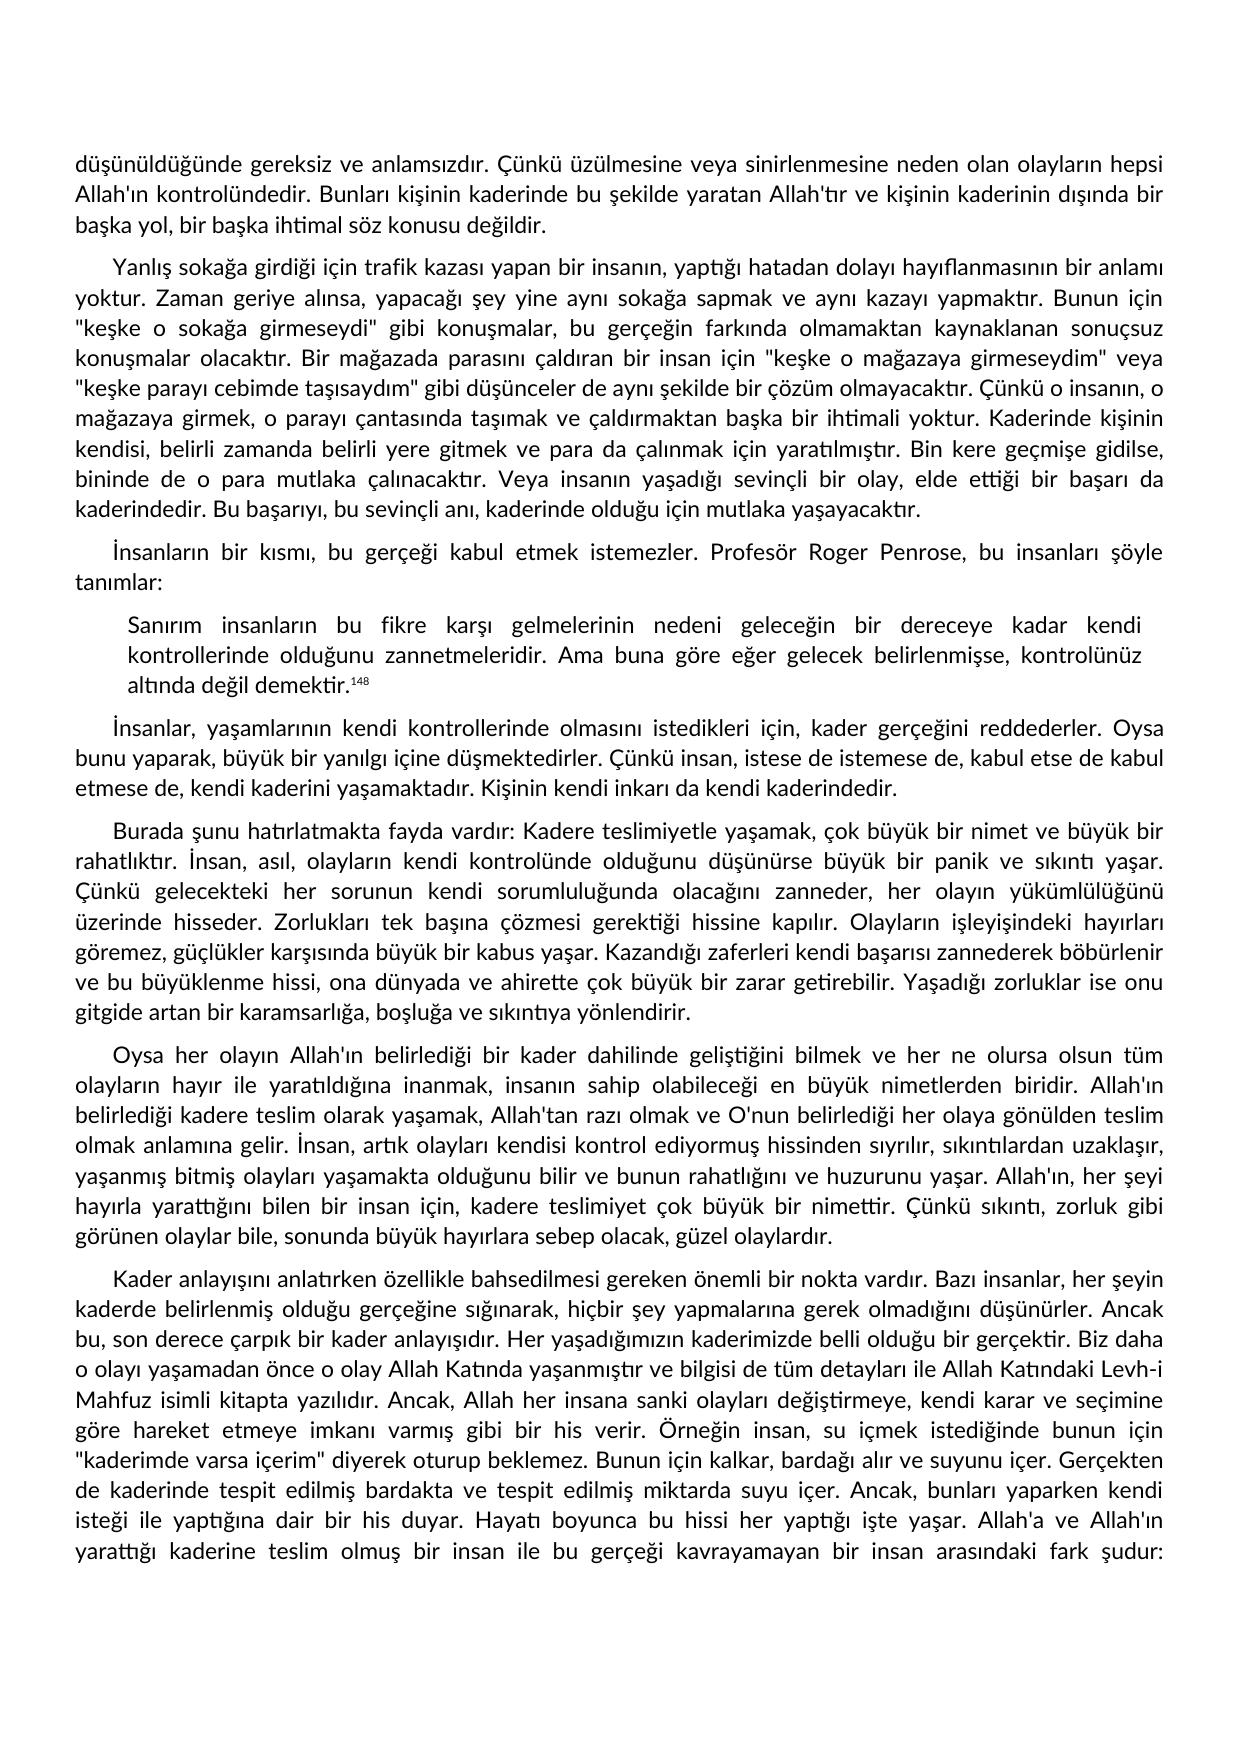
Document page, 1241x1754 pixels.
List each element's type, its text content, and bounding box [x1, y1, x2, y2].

text Yanlış sokağa girdiği için trafik kazası yapan bir insanın, yaptığı hatadan dolayı hayıflanmasının bir anlamı yoktur. Zaman geriye alınsa, yapacağı şey yine aynı sokağa sapmak ve aynı kazayı yapmaktır. Bunun için "keşke o sokağa girmeseydi" gibi konuşmalar, bu gerçeğin farkında olmamaktan kaynaklanan sonuçsuz konuşmalar olacaktır. Bir mağazada parasını çaldıran bir insan için "keşke o mağazaya girmeseydim" veya "keşke parayı cebimde taşısaydım" gibi düşünceler de aynı şekilde bir çözüm olmayacaktır. Çünkü o insanın, o mağazaya girmek, o parayı çantasında taşımak ve çaldırmaktan başka bir ihtimali yoktur. Kaderinde kişinin kendisi, belirli zamanda belirli yere gitmek ve para da çalınmak için yaratılmıştır. Bin kere geçmişe gidilse, bininde de o para mutlaka çalınacaktır. Veya insanın yaşadığı sevinçli bir olay, elde ettiği bir başarı da kaderindedir. Bu başarıyı, bu sevinçli anı, kaderinde olduğu için mutlaka yaşayacaktır. [75, 253, 1165, 522]
text Burada şunu hatırlatmakta fayda vardır: Kadere teslimiyetle yaşamak, çok büyük bir nimet ve büyük bir rahatlıktır. İnsan, asıl, olayların kendi kontrolünde olduğunu düşünürse büyük bir panik ve sıkıntı yaşar. Çünkü gelecekteki her sorunun kendi sorumluluğunda olacağını zanneder, her olayın yükümlülüğünü üzerinde hisseder. Zorlukları tek başına çözmesi gerektiği hissine kapılır. Olayların işleyişindeki hayırları göremez, güçlükler karşısında büyük bir kabus yaşar. Kazandığı zaferleri kendi başarısı zannederek böbürlenir ve bu büyüklenme hissi, ona dünyada ve ahirette çok büyük bir zarar getirebilir. Yaşadığı zorluklar ise onu gitgide artan bir karamsarlığa, boşluğa ve sıkıntıya yönlendirir. [75, 817, 1165, 1025]
text düşünüldüğünde gereksiz ve anlamsızdır. Çünkü üzülmesine veya sinirlenmesine neden olan olayların hepsi Allah'ın kontrolündedir. Bunları kişinin kaderinde bu şekilde yaratan Allah'tır ve kişinin kaderinin dışında bir başka yol, bir başka ihtimal söz konusu değildir. [75, 150, 1165, 238]
text İnsanların bir kısmı, bu gerçeği kabul etmek istemezler. Profesör Roger Penrose, bu insanları şöyle tanımlar: [75, 537, 1165, 595]
text Kader anlayışını anlatırken özellikle bahsedilmesi gereken önemli bir nokta vardır. Bazı insanlar, her şeyin kaderde belirlenmiş olduğu gerçeğine sığınarak, hiçbir şey yapmalarına gerek olmadığını düşünürler. Ancak bu, son derece çarpık bir kader anlayışıdır. Her yaşadığımızın kaderimizde belli olduğu bir gerçektir. Biz daha o olayı yaşamadan önce o olay Allah Katında yaşanmıştır ve bilgisi de tüm detayları ile Allah Katındaki Levh-i Mahfuz isimli kitapta yazılıdır. Ancak, Allah her insana sanki olayları değiştirmeye, kendi karar ve seçimine göre hareket etmeye imkanı varmış gibi bir his verir. Örneğin insan, su içmek istediğinde bunun için "kaderimde varsa içerim" diyerek oturup beklemez. Bunun için kalkar, bardağı alır ve suyunu içer. Gerçekten de kaderinde tespit edilmiş bardakta ve tespit edilmiş miktarda suyu içer. Ancak, bunları yaparken kendi isteği ile yaptığına dair bir his duyar. Hayatı boyunca bu hissi her yaptığı işte yaşar. Allah'a ve Allah'ın yarattığı kaderine teslim olmuş bir insan ile bu gerçeği kavrayamayan bir insan arasındaki fark şudur: [75, 1264, 1165, 1564]
text İnsanlar, yaşamlarının kendi kontrollerinde olmasını istedikleri için, kader gerçeğini reddederler. Oysa bunu yaparak, büyük bir yanılgı içine düşmektedirler. Çünkü insan, istese de istemese de, kabul etse de kabul etmese de, kendi kaderini yaşamaktadır. Kişinin kendi inkarı da kendi kaderindedir. [75, 713, 1165, 801]
text Sanırım insanların bu fikre karşı gelmelerinin nedeni geleceğin bir dereceye kadar kendi kontrollerinde olduğunu zannetmeleridir. Ama buna göre eğer gelecek belirlenmişse, kontrolünüz altında değil demektir.148 [127, 610, 1143, 698]
text Oysa her olayın Allah'ın belirlediği bir kader dahilinde geliştiğini bilmek ve her ne olursa olsun tüm olayların hayır ile yaratıldığına inanmak, insanın sahip olabileceği en büyük nimetlerden biridir. Allah'ın belirlediği kadere teslim olarak yaşamak, Allah'tan razı olmak ve O'nun belirlediği her olaya gönülden teslim olmak anlamına gelir. İnsan, artık olayları kendisi kontrol ediyormuş hissinden sıyrılır, sıkıntılardan uzaklaşır, yaşanmış bitmiş olayları yaşamakta olduğunu bilir ve bunun rahatlığını ve huzurunu yaşar. Allah'ın, her şeyi hayırla yarattığını bilen bir insan için, kadere teslimiyet çok büyük bir nimettir. Çünkü sıkıntı, zorluk gibi görünen olaylar bile, sonunda büyük hayırlara sebep olacak, güzel olaylardır. [75, 1041, 1165, 1249]
